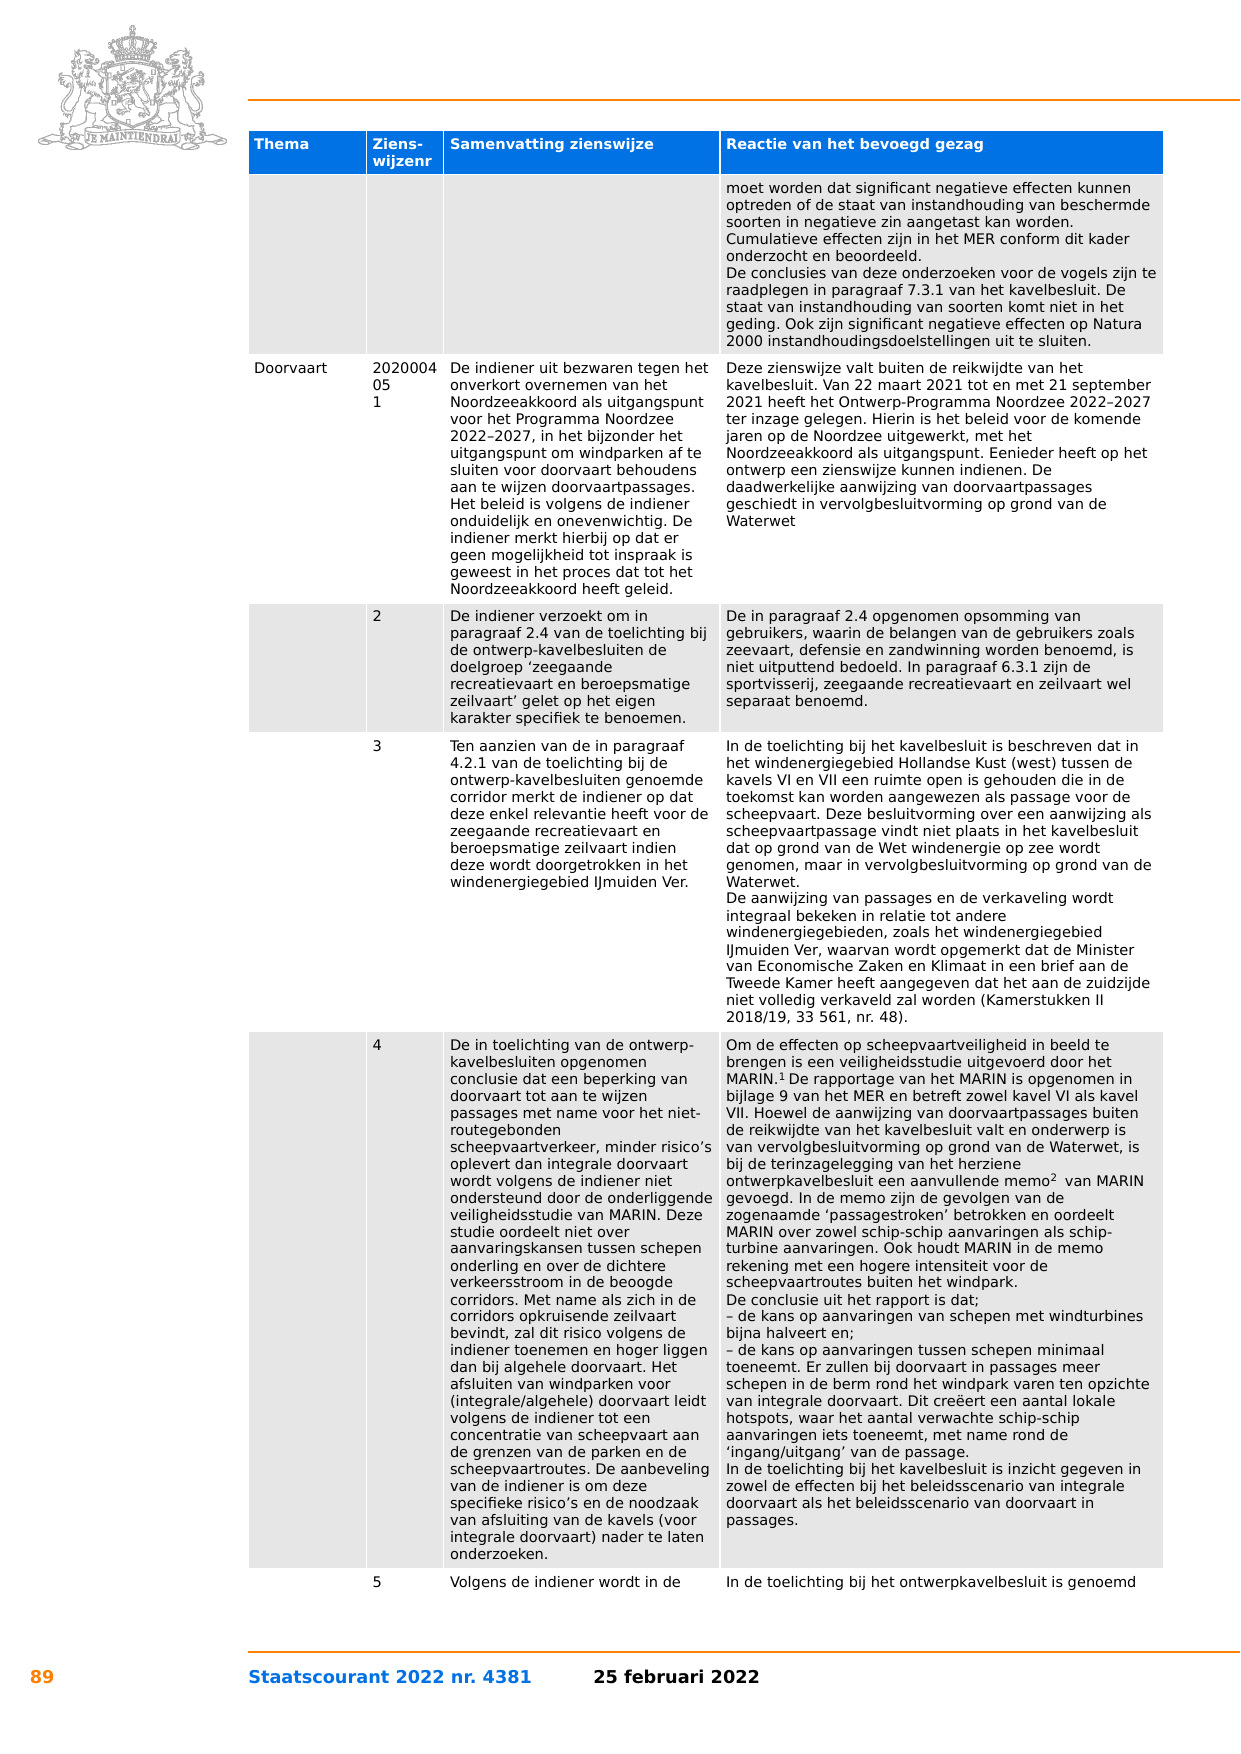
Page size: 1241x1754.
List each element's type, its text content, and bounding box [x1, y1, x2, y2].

table_cell moet worden dat significant negatieve effecten kunnen optreden of de staat van instandhouding van beschermde soorten in negatieve zin aangetast kan worden. Cumulatieve effecten zijn in het MER conform dit kader onderzocht en beoordeeld. De conclusies van deze onderzoeken voor de vogels zijn te raadplegen in paragraaf 7.3.1 van het kavelbesluit. De staat van instandhouding van soorten komt niet in het geding. Ook zijn significant negatieve effecten op Natura 2000 instandhoudingsdoelstellingen uit te sluiten. [721, 175, 1163, 354]
table_cell 2 [367, 604, 443, 732]
table_cell 3 [367, 733, 443, 1031]
table_cell In de toelichting bij het ontwerpkavelbesluit is genoemd [721, 1569, 1163, 1595]
table_cell Om de effecten op scheepvaartveiligheid in beeld te brengen is een veiligheidsstudie uitgevoerd door het MARIN.1De rapportage van het MARIN is opgenomen in bijlage 9 van het MER en betreft zowel kavel VI als kavel VII. Hoewel de aanwijzing van doorvaartpassages buiten de reikwijdte van het kavelbesluit valt en onderwerp is van vervolgbesluitvorming op grond van de Waterwet, is bij de terinzagelegging van het herziene ontwerpkavelbesluit een aanvullende memo2 van MARIN gevoegd. In de memo zijn de gevolgen van de zogenaamde ‘passagestroken’ betrokken en oordeelt MARIN over zowel schip-schip aanvaringen als schip-turbine aanvaringen. Ook houdt MARIN in de memo rekening met een hogere intensiteit voor de scheepvaartroutes buiten het windpark. De conclusie uit het rapport is dat; – de kans op aanvaringen van schepen met windturbines bijna halveert en; – de kans op aanvaringen tussen schepen minimaal toeneemt. Er zullen bij doorvaart in passages meer schepen in de berm rond het windpark varen ten opzichte van integrale doorvaart. Dit creëert een aantal lokale hotspots, waar het aantal verwachte schip-schip aanvaringen iets toeneemt, met name rond de ‘ingang/uitgang’ van de passage. In de toelichting bij het kavelbesluit is inzicht gegeven in zowel de effecten bij het beleidsscenario van integrale doorvaart als het beleidsscenario van doorvaart in passages. [721, 1032, 1163, 1568]
table_cell Ten aanzien van de in paragraaf 4.2.1 van de toelichting bij de ontwerp-kavelbesluiten genoemde corridor merkt de indiener op dat deze enkel relevantie heeft voor de zeegaande recreatievaart en beroepsmatige zeilvaart indien deze wordt doorgetrokken in het windenergiegebied IJmuiden Ver. [444, 733, 719, 1031]
table_cell De in toelichting van de ontwerp-kavelbesluiten opgenomen conclusie dat een beperking van doorvaart tot aan te wijzen passages met name voor het niet-routegebonden scheepvaartverkeer, minder risico’s oplevert dan integrale doorvaart wordt volgens de indiener niet ondersteund door de onderliggende veiligheidsstudie van MARIN. Deze studie oordeelt niet over aanvaringskansen tussen schepen onderling en over de dichtere verkeersstroom in de beoogde corridors. Met name als zich in de corridors opkruisende zeilvaart bevindt, zal dit risico volgens de indiener toenemen en hoger liggen dan bij algehele doorvaart. Het afsluiten van windparken voor (integrale/algehele) doorvaart leidt volgens de indiener tot een concentratie van scheepvaart aan de grenzen van de parken en de scheepvaartroutes. De aanbeveling van de indiener is om deze specifieke risico’s en de noodzaak van afsluiting van de kavels (voor integrale doorvaart) nader te laten onderzoeken. [444, 1032, 719, 1568]
table_cell [249, 1569, 366, 1595]
table_cell [249, 175, 366, 354]
table_cell 202000405 1 [367, 356, 443, 603]
table_header Samenvatting zienswijze [444, 131, 719, 174]
table_cell De indiener uit bezwaren tegen het onverkort overnemen van het Noordzeeakkoord als uitgangspunt voor het Programma Noordzee 2022–2027, in het bijzonder het uitgangspunt om windparken af te sluiten voor doorvaart behoudens aan te wijzen doorvaartpassages. Het beleid is volgens de indiener onduidelijk en onevenwichtig. De indiener merkt hierbij op dat er geen mogelijkheid tot inspraak is geweest in het proces dat tot het Noordzeeakkoord heeft geleid. [444, 356, 719, 603]
table_cell Volgens de indiener wordt in de [444, 1569, 719, 1595]
table_header Ziens-wijzenr [367, 131, 443, 174]
table_cell 5 [367, 1569, 443, 1595]
table_cell Deze zienswijze valt buiten de reikwijdte van het kavelbesluit. Van 22 maart 2021 tot en met 21 september 2021 heeft het Ontwerp-Programma Noordzee 2022–2027 ter inzage gelegen. Hierin is het beleid voor de komende jaren op de Noordzee uitgewerkt, met het Noordzeeakkoord als uitgangspunt. Eenieder heeft op het ontwerp een zienswijze kunnen indienen. De daadwerkelijke aanwijzing van doorvaartpassages geschiedt in vervolgbesluitvorming op grond van de Waterwet [721, 356, 1163, 603]
table_cell [249, 1032, 366, 1568]
table_cell De indiener verzoekt om in paragraaf 2.4 van de toelichting bij de ontwerp-kavelbesluiten de doelgroep ‘zeegaande recreatievaart en beroepsmatige zeilvaart’ gelet op het eigen karakter specifiek te benoemen. [444, 604, 719, 732]
table_cell 4 [367, 1032, 443, 1568]
table_cell [444, 175, 719, 354]
table_cell [249, 733, 366, 1031]
table_cell [249, 604, 366, 732]
table_cell De in paragraaf 2.4 opgenomen opsomming van gebruikers, waarin de belangen van de gebruikers zoals zeevaart, defensie en zandwinning worden benoemd, is niet uitputtend bedoeld. In paragraaf 6.3.1 zijn de sportvisserij, zeegaande recreatievaart en zeilvaart wel separaat benoemd. [721, 604, 1163, 732]
table_cell [367, 175, 443, 354]
table_cell In de toelichting bij het kavelbesluit is beschreven dat in het windenergiegebied Hollandse Kust (west) tussen de kavels VI en VII een ruimte open is gehouden die in de toekomst kan worden aangewezen als passage voor de scheepvaart. Deze besluitvorming over een aanwijzing als scheepvaartpassage vindt niet plaats in het kavelbesluit dat op grond van de Wet windenergie op zee wordt genomen, maar in vervolgbesluitvorming op grond van de Waterwet. De aanwijzing van passages en de verkaveling wordt integraal bekeken in relatie tot andere windenergiegebieden, zoals het windenergiegebied IJmuiden Ver, waarvan wordt opgemerkt dat de Minister van Economische Zaken en Klimaat in een brief aan de Tweede Kamer heeft aangegeven dat het aan de zuidzijde niet volledig verkaveld zal worden (Kamerstukken II 2018/19, 33 561, nr. 48). [721, 733, 1163, 1031]
picture [38, 25, 227, 150]
table_header Thema [249, 131, 366, 174]
table_cell Doorvaart [249, 356, 366, 603]
table_header Reactie van het bevoegd gezag [721, 131, 1163, 174]
